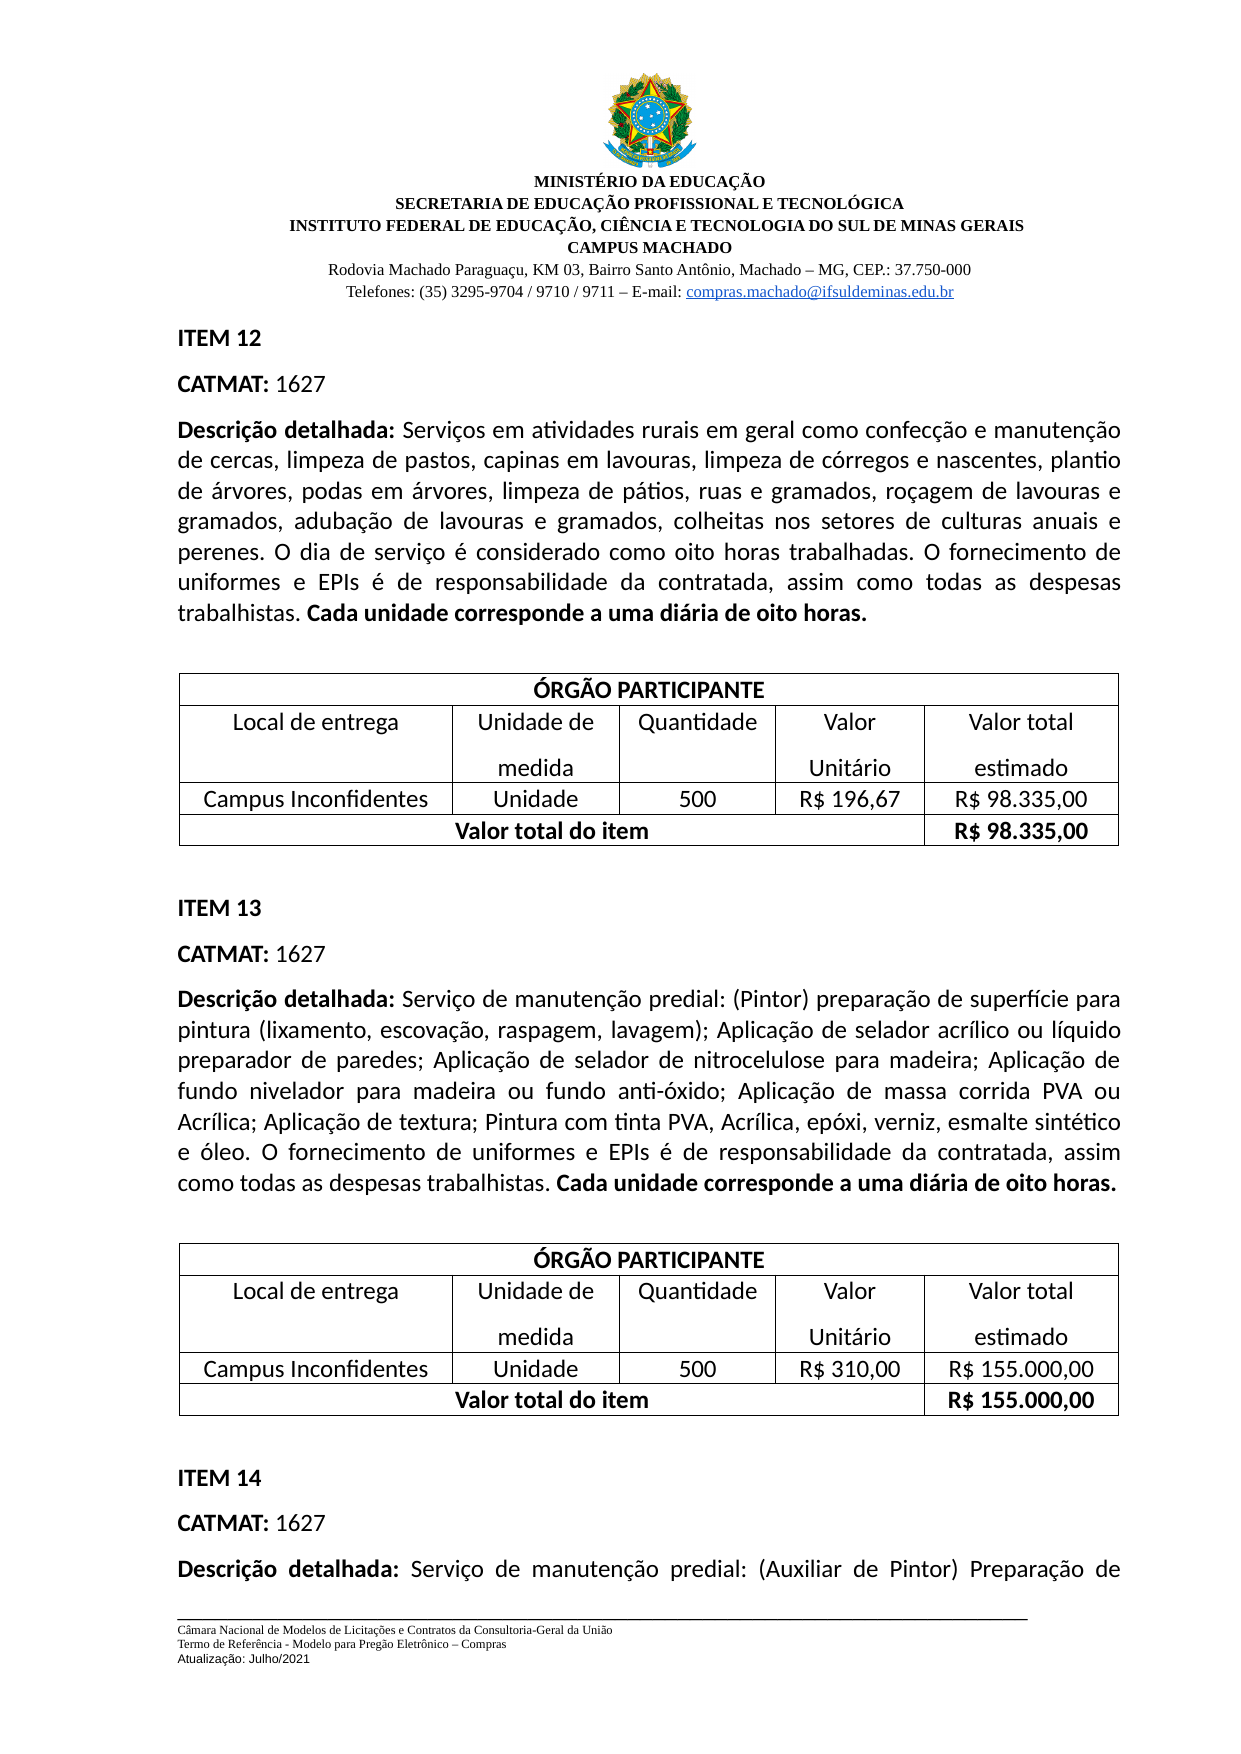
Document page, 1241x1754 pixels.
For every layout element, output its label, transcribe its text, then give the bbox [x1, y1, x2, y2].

table_cell Campus Inconfidentes [180, 783, 452, 814]
table_cell Local de entrega [180, 1276, 452, 1352]
table_cell Campus Inconfidentes [180, 1353, 452, 1383]
table_cell Valor Unitário [776, 1276, 924, 1352]
text ITEM 13 [177, 892, 1122, 923]
table_cell Valor total estimado [925, 706, 1118, 782]
table_cell R$ 196,67 [776, 783, 924, 814]
table_cell R$ 155.000,00 [925, 1384, 1118, 1415]
picture [603, 73, 697, 168]
table_cell Quantidade [620, 1276, 775, 1352]
text ITEM 12 [177, 322, 1122, 353]
picture [643, 163, 658, 168]
table_cell R$ 155.000,00 [925, 1353, 1118, 1383]
table_cell Unidade [453, 783, 619, 814]
picture [669, 149, 680, 155]
text Descrição detalhada: Serviço de manutenção predial: (Pintor) preparação de superfície para pintura (lixamento, escovação, raspagem, lavagem); Aplicação de selador acrílico ou líquido preparador de paredes; Aplicação de selador de nitrocelulose para madeira; Aplicação de fundo nivelador para madeira ou fundo anti-óxido; Aplicação de massa corrida PVA ou Acrílica; Aplicação de textura; Pintura com tinta PVA, Acrílica, epóxi, verniz, esmalte sintético e óleo. O fornecimento de uniformes e EPIs é de responsabilidade da contratada, assim como todas as despesas trabalhistas. Cada unidade corresponde a uma diária de oito horas. [177, 983, 1122, 1197]
text Descrição detalhada: Serviços em atividades rurais em geral como confecção e manutenção de cercas, limpeza de pastos, capinas em lavouras, limpeza de córregos e nascentes, plantio de árvores, podas em árvores, limpeza de pátios, ruas e gramados, roçagem de lavouras e gramados, adubação de lavouras e gramados, colheitas nos setores de culturas anuais e perenes. O dia de serviço é considerado como oito horas trabalhadas. O fornecimento de uniformes e EPIs é de responsabilidade da contratada, assim como todas as despesas trabalhistas. Cada unidade corresponde a uma diária de oito horas. [177, 414, 1122, 628]
text CATMAT: 1627 [177, 368, 1122, 399]
table_cell 500 [620, 783, 775, 814]
text CATMAT: 1627 [177, 938, 1122, 968]
table_cell Valor total estimado [925, 1276, 1118, 1352]
table_cell Valor total do item [180, 1384, 924, 1415]
table_cell Unidade de medida [453, 706, 619, 782]
table_cell 500 [620, 1353, 775, 1383]
table_header ÓRGÃO PARTICIPANTE [180, 1244, 1118, 1274]
table_cell Quantidade [620, 706, 775, 782]
table_cell R$ 98.335,00 [925, 783, 1118, 814]
table_cell Valor Unitário [776, 706, 924, 782]
table_cell Local de entrega [180, 706, 452, 782]
table_header ÓRGÃO PARTICIPANTE [180, 674, 1118, 705]
table_cell R$ 310,00 [776, 1353, 924, 1383]
table_cell Unidade de medida [453, 1276, 619, 1352]
table_cell R$ 98.335,00 [925, 815, 1118, 845]
text Descrição detalhada: Serviço de manutenção predial: (Auxiliar de Pintor) Preparação de [177, 1553, 1122, 1584]
table_cell Valor total do item [180, 815, 924, 845]
table_cell Unidade [453, 1353, 619, 1383]
text CATMAT: 1627 [177, 1507, 1122, 1538]
text ITEM 14 [177, 1462, 1122, 1492]
